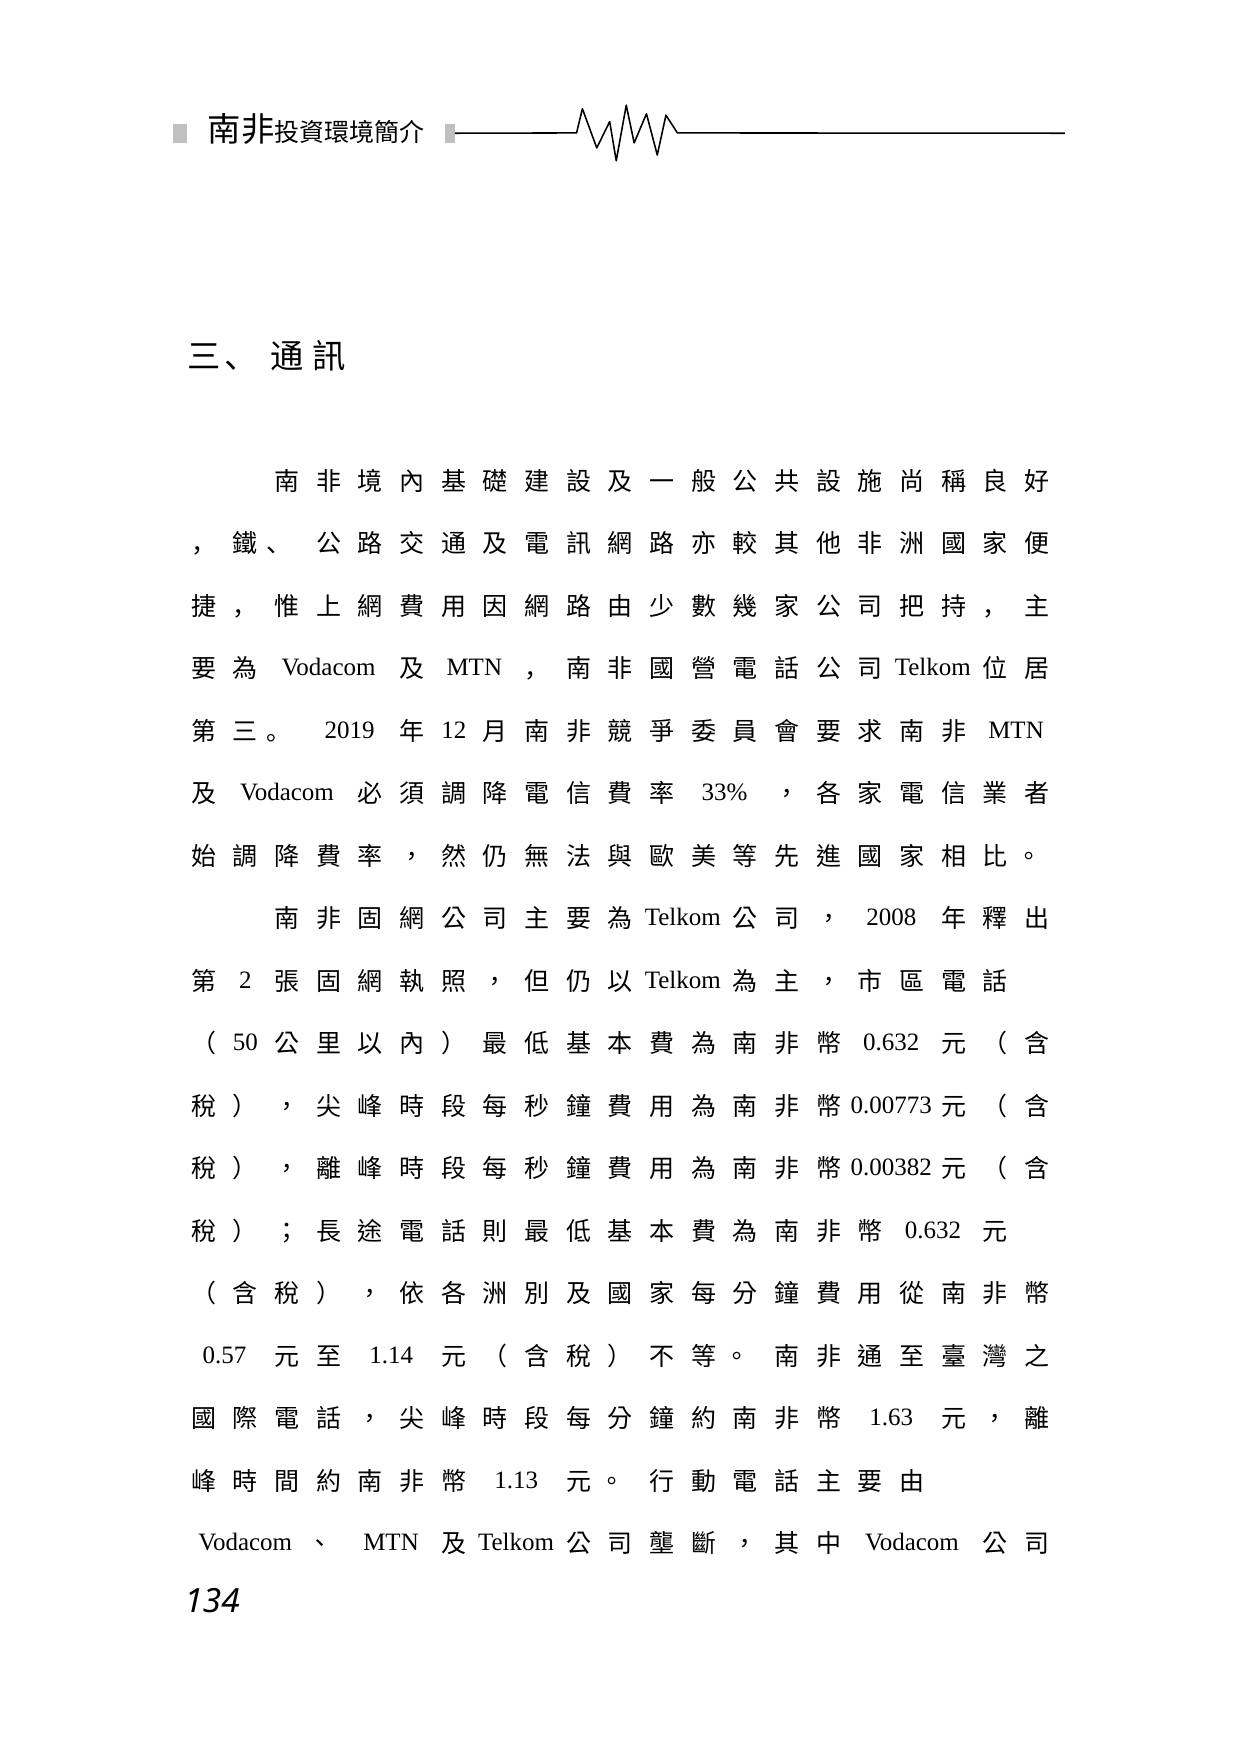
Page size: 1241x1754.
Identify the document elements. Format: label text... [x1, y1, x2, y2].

text 三、通訊 [183, 313, 1058, 375]
text 南非境內基礎建設及一般公共設施尚稱良好，鐵、公路交通及電訊網路亦較其他非洲國家便捷，惟上網費用因網路由少數幾家公司把持，主要為Vodacom及MTN，南非國營電話公司Telkom位居第三。2019年12月南非競爭委員會要求南非MTN及Vodacom必須調降電信費率33%，各家電信業者始調降費率，然仍無法與歐美等先進國家相比。 [183, 438, 1058, 875]
text 南非固網公司主要為Telkom公司，2008年釋出第2張固網執照，但仍以Telkom為主，市區電話（50公里以內）最低基本費為南非幣0.632元（含稅），尖峰時段每秒鐘費用為南非幣0.00773元（含稅），離峰時段每秒鐘費用為南非幣0.00382元（含稅）；長途電話則最低基本費為南非幣0.632元（含稅），依各洲別及國家每分鐘費用從南非幣0.57元至1.14元（含稅）不等。南非通至臺灣之國際電話，尖峰時段每分鐘約南非幣1.63元，離峰時間約南非幣1.13元。行動電話主要由Vodacom、MTN及Telkom公司壟斷，其中Vodacom公司 [183, 875, 1058, 1563]
